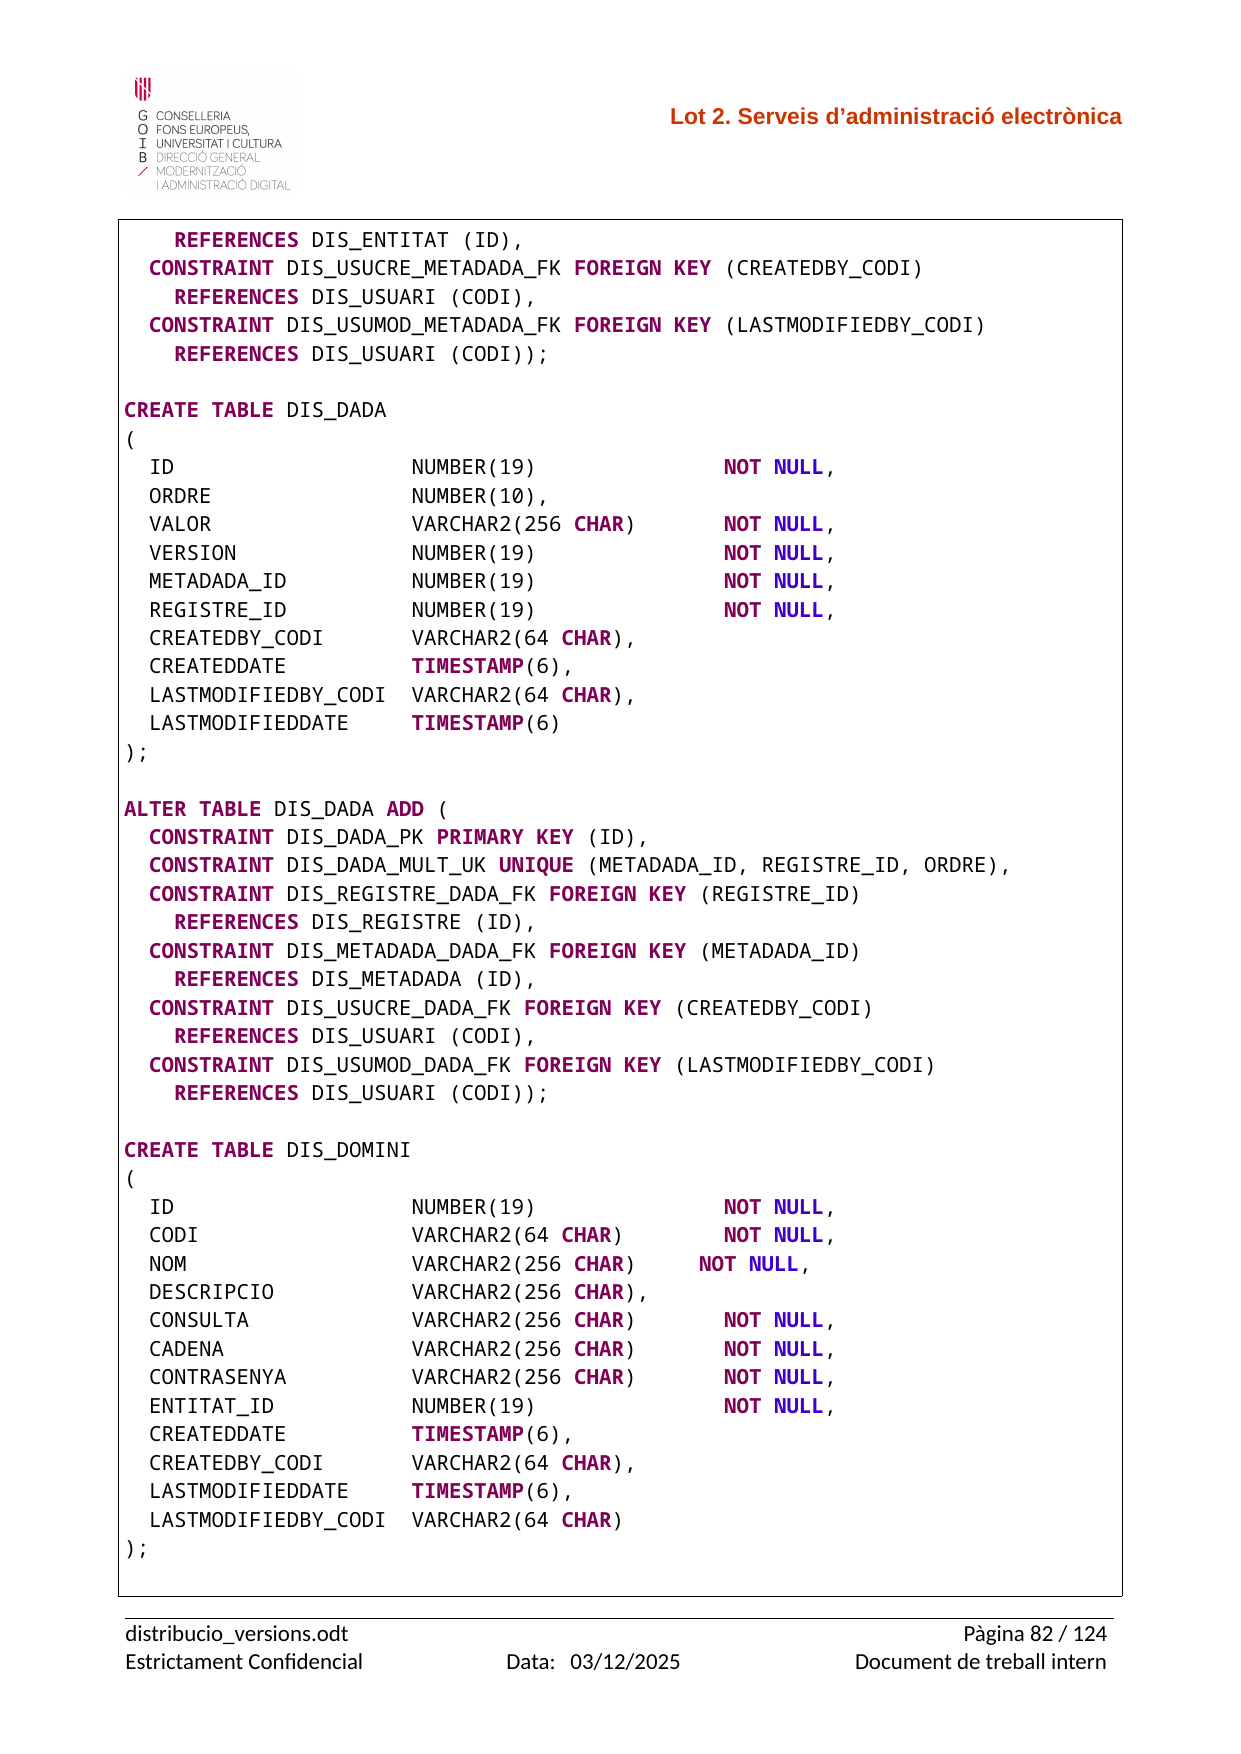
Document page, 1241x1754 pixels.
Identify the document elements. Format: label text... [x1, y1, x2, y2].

picture [126, 70, 299, 197]
table_header REFERENCES DIS_ENTITAT (ID), CONSTRAINT DIS_USUCRE_METADADA_FK FOREIGN KEY (CREATEDBY_CODI) REFERENCES DIS_USUARI (CODI), CONSTRAINT DIS_USUMOD_METADADA_FK FOREIGN KEY (LASTMODIFIEDBY_CODI) REFERENCES DIS_USUARI (CODI)); CREATE TABLE DIS_DADA ( ID NUMBER(19) NOT NULL, ORDRE NUMBER(10), VALOR VARCHAR2(256 CHAR) NOT NULL, VERSION NUMBER(19) NOT NULL, METADADA_ID NUMBER(19) NOT NULL, REGISTRE_ID NUMBER(19) NOT NULL, CREATEDBY_CODI VARCHAR2(64 CHAR), CREATEDDATE TIMESTAMP(6), LASTMODIFIEDBY_CODI VARCHAR2(64 CHAR), LASTMODIFIEDDATE TIMESTAMP(6) ); ALTER TABLE DIS_DADA ADD ( CONSTRAINT DIS_DADA_PK PRIMARY KEY (ID), CONSTRAINT DIS_DADA_MULT_UK UNIQUE (METADADA_ID, REGISTRE_ID, ORDRE), CONSTRAINT DIS_REGISTRE_DADA_FK FOREIGN KEY (REGISTRE_ID) REFERENCES DIS_REGISTRE (ID), CONSTRAINT DIS_METADADA_DADA_FK FOREIGN KEY (METADADA_ID) REFERENCES DIS_METADADA (ID), CONSTRAINT DIS_USUCRE_DADA_FK FOREIGN KEY (CREATEDBY_CODI) REFERENCES DIS_USUARI (CODI), CONSTRAINT DIS_USUMOD_DADA_FK FOREIGN KEY (LASTMODIFIEDBY_CODI) REFERENCES DIS_USUARI (CODI)); CREATE TABLE DIS_DOMINI ( ID NUMBER(19) NOT NULL, CODI VARCHAR2(64 CHAR) NOT NULL, NOM VARCHAR2(256 CHAR) NOT NULL, DESCRIPCIO VARCHAR2(256 CHAR), CONSULTA VARCHAR2(256 CHAR) NOT NULL, CADENA VARCHAR2(256 CHAR) NOT NULL, CONTRASENYA VARCHAR2(256 CHAR) NOT NULL, ENTITAT_ID NUMBER(19) NOT NULL, CREATEDDATE TIMESTAMP(6), CREATEDBY_CODI VARCHAR2(64 CHAR), LASTMODIFIEDDATE TIMESTAMP(6), LASTMODIFIEDBY_CODI VARCHAR2(64 CHAR) ); [119, 220, 1122, 1596]
